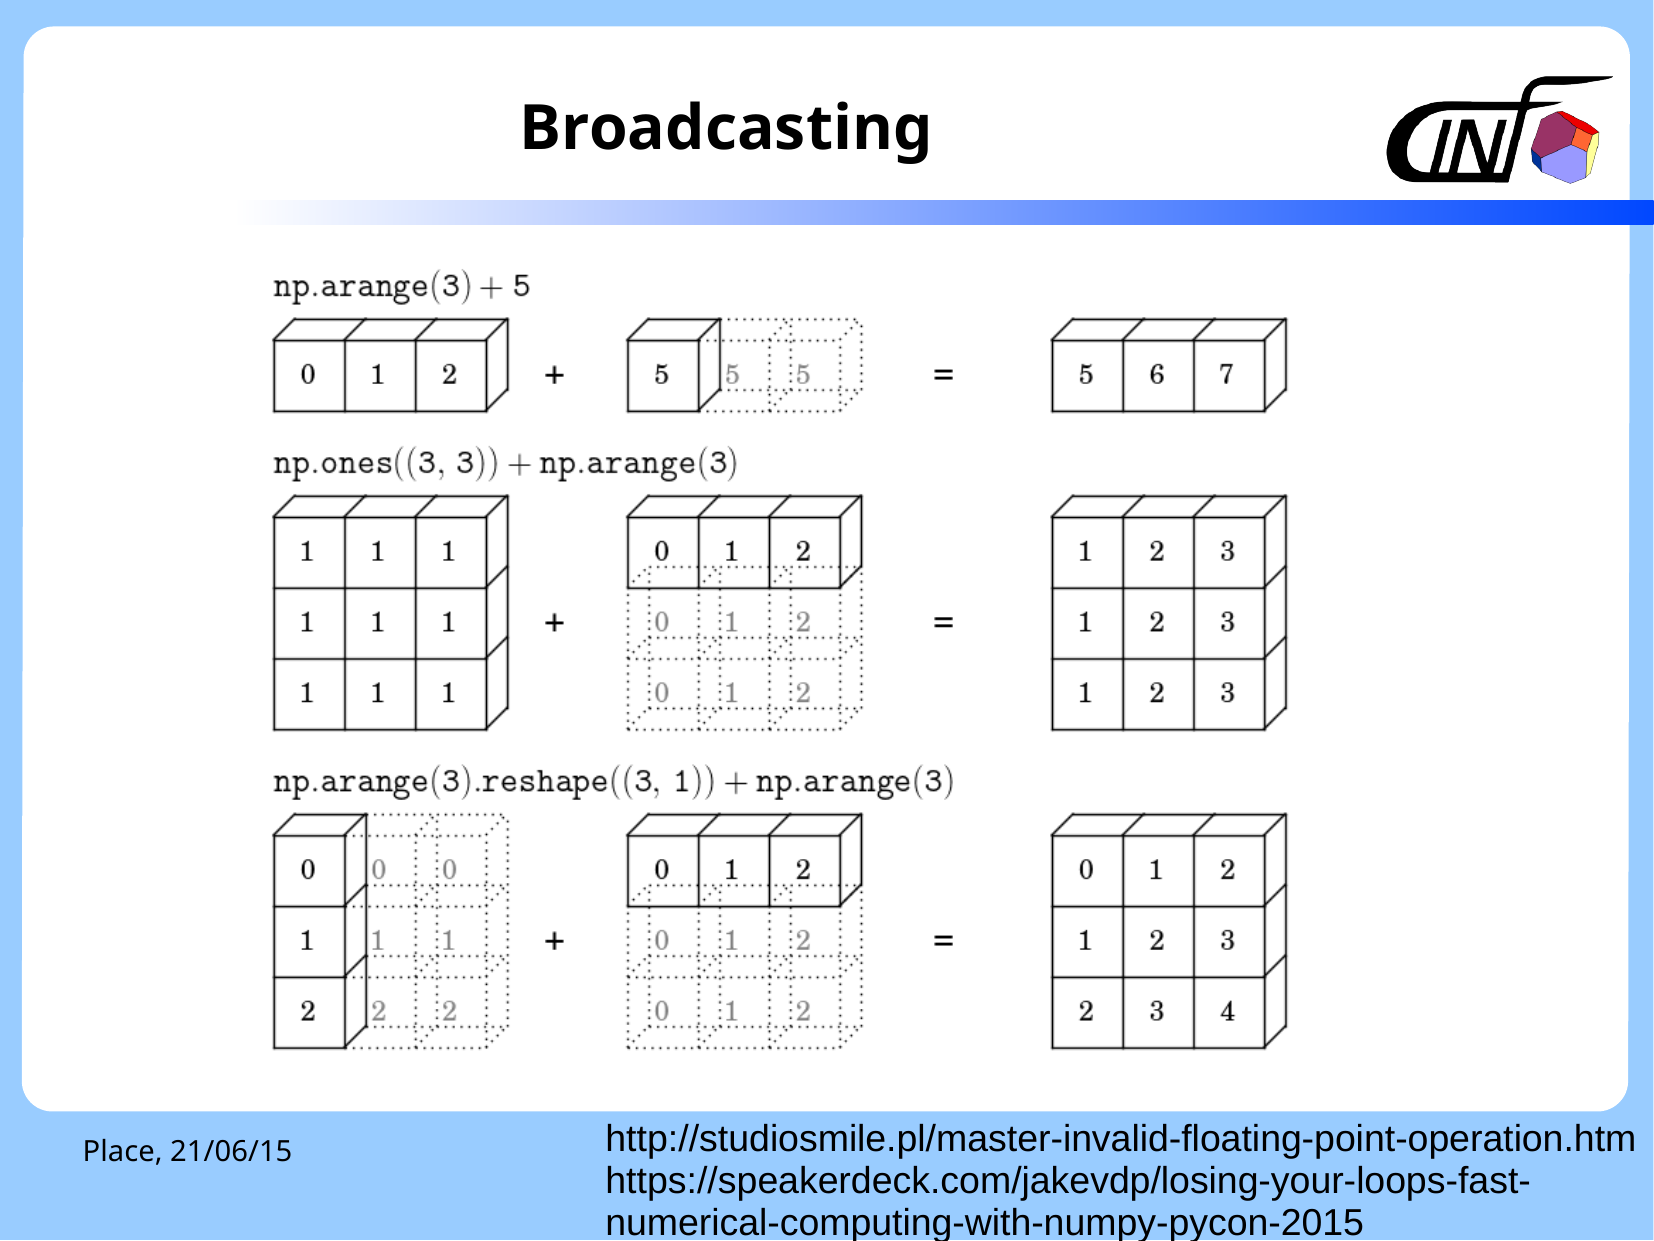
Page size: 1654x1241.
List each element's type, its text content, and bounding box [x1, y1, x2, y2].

picture [203, 234, 1335, 1083]
picture [1386, 76, 1613, 184]
title Broadcasting [82, 49, 1371, 201]
text_box http://studiosmile.pl/master-invalid-floating-point-operation.htm https://speakerdeck.com/jakevdp/losing-your-loops-fast- numerical-computing-with-numpy-pycon-2015 [590, 1110, 1652, 1241]
